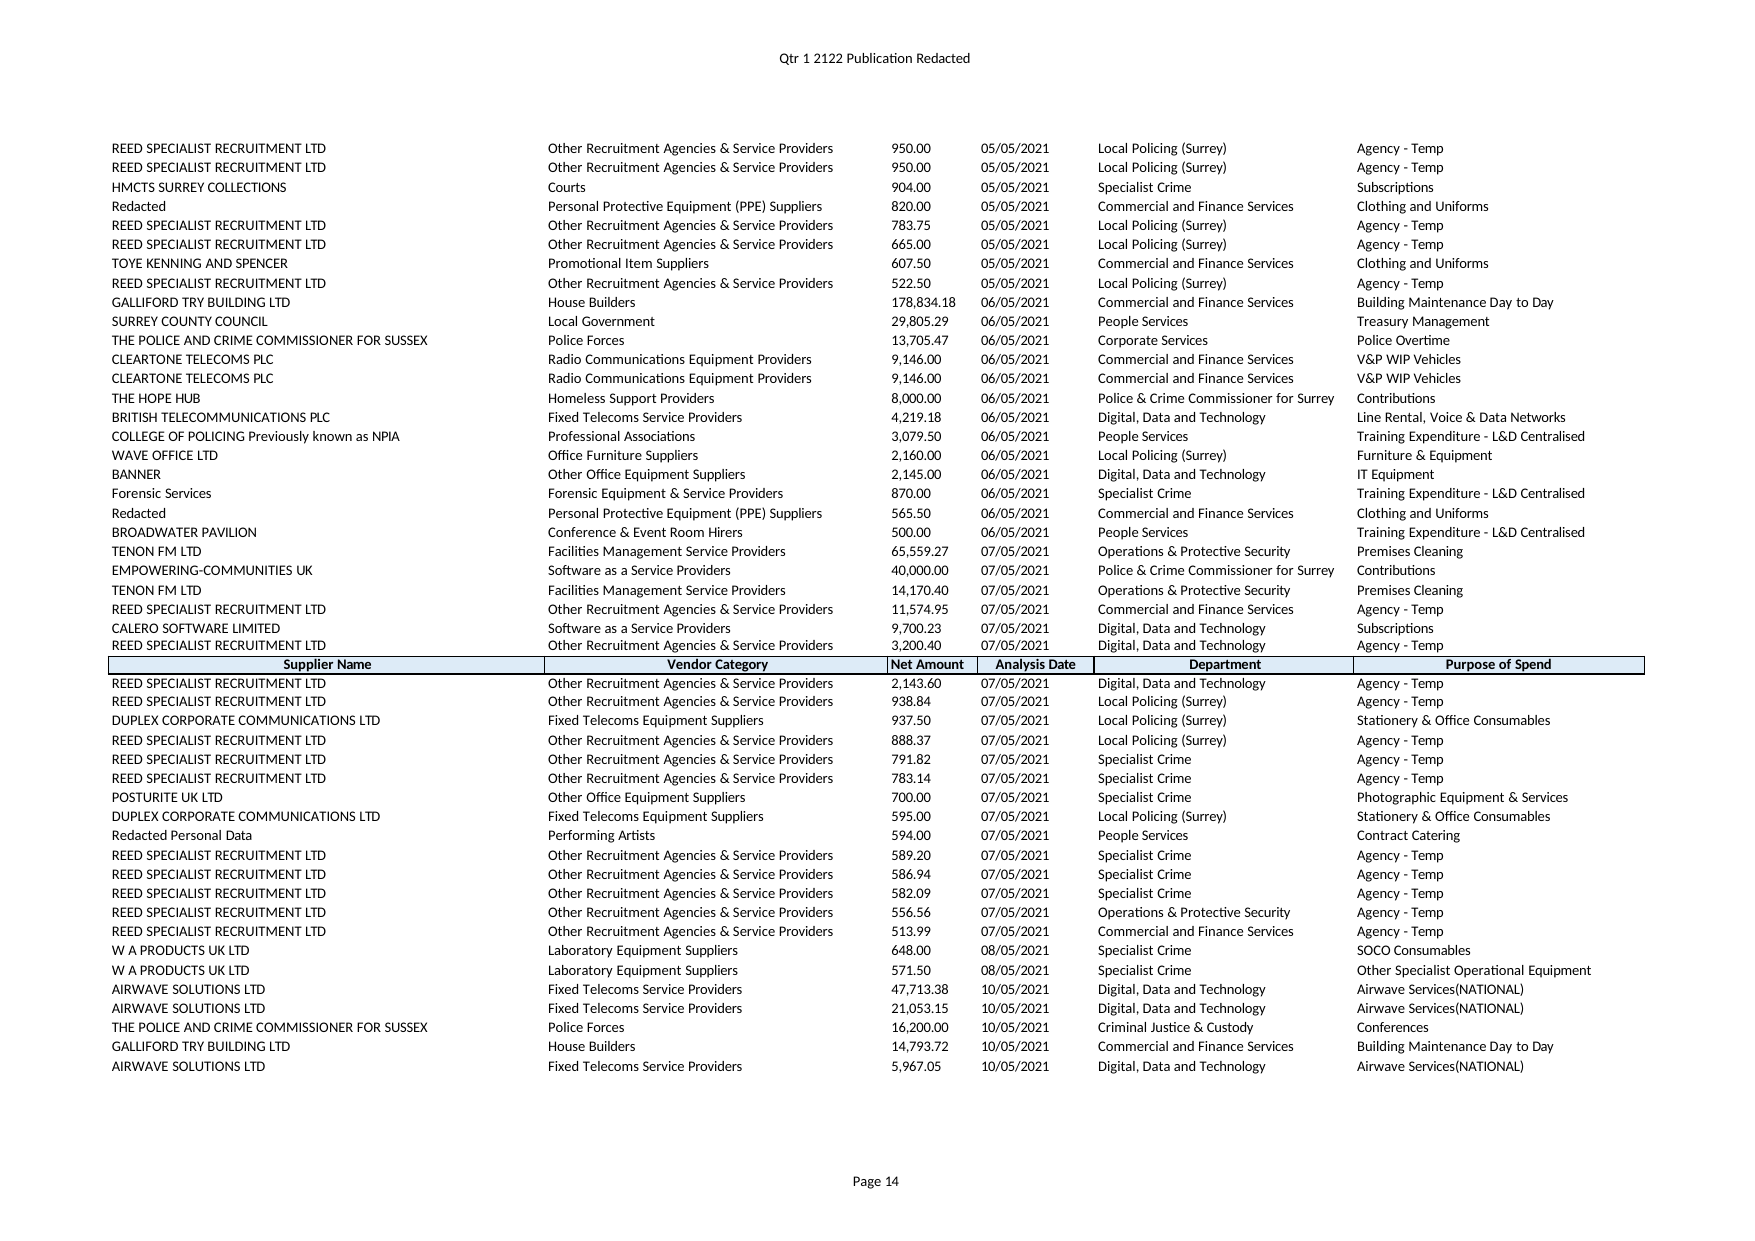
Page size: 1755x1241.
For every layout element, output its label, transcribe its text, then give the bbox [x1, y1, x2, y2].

table_cell Local Policing (Surrey) [1094, 236, 1353, 255]
table_cell 07/05/2021 [977, 750, 1094, 769]
table_cell Local Government [545, 313, 888, 332]
table_cell 565.50 [888, 504, 977, 524]
table_cell Agency - Temp [1353, 140, 1644, 159]
table_cell 40,000.00 [888, 562, 977, 581]
table_cell 3,079.50 [888, 428, 977, 447]
table_cell Digital, Data and Technology [1094, 675, 1353, 693]
table_cell Other Recruitment Agencies & Service Providers [545, 693, 888, 712]
table_cell Agency - Temp [1353, 865, 1644, 884]
table_cell 07/05/2021 [977, 846, 1094, 865]
table_cell AIRWAVE SOLUTIONS LTD [108, 981, 544, 1000]
table_cell Office Furniture Suppliers [545, 447, 888, 466]
table_cell 07/05/2021 [977, 808, 1094, 827]
table_cell REED SPECIALIST RECRUITMENT LTD [108, 236, 544, 255]
table_cell 05/05/2021 [977, 236, 1094, 255]
table_cell 938.84 [888, 693, 977, 712]
table_cell Agency - Temp [1353, 731, 1644, 750]
table_cell 665.00 [888, 236, 977, 255]
table_cell Police Forces [545, 332, 888, 351]
table_cell 4,219.18 [888, 409, 977, 428]
table_header Supplier Name [109, 657, 544, 673]
table_cell Fixed Telecoms Equipment Suppliers [545, 808, 888, 827]
table_cell REED SPECIALIST RECRUITMENT LTD [108, 770, 544, 789]
table_cell Subscriptions [1353, 178, 1644, 197]
table_cell Commercial and Finance Services [1094, 923, 1353, 942]
table_cell EMPOWERING-COMMUNITIES UK [108, 562, 544, 581]
table_header Purpose of Spend [1354, 657, 1644, 673]
table_cell Fixed Telecoms Service Providers [545, 1057, 888, 1076]
table_cell Fixed Telecoms Equipment Suppliers [545, 712, 888, 731]
table_cell Local Policing (Surrey) [1094, 712, 1353, 731]
table_cell W A PRODUCTS UK LTD [108, 961, 544, 981]
table_cell 06/05/2021 [977, 313, 1094, 332]
table_cell Redacted [108, 198, 544, 217]
table_cell 582.09 [888, 885, 977, 904]
table_cell 05/05/2021 [977, 159, 1094, 178]
table_cell People Services [1094, 827, 1353, 846]
table_cell Facilities Management Service Providers [545, 543, 888, 562]
table_header Vendor Category [545, 657, 887, 673]
table_cell Agency - Temp [1353, 693, 1644, 712]
table_cell 10/05/2021 [977, 1057, 1094, 1076]
table_cell 10/05/2021 [977, 1019, 1094, 1038]
table_cell Forensic Services [108, 485, 544, 504]
table_cell 595.00 [888, 808, 977, 827]
table_cell 783.75 [888, 217, 977, 236]
table_cell Contributions [1353, 562, 1644, 581]
table_cell Other Recruitment Agencies & Service Providers [545, 140, 888, 159]
table_cell SOCO Consumables [1353, 942, 1644, 961]
table_cell REED SPECIALIST RECRUITMENT LTD [108, 885, 544, 904]
table_cell Other Recruitment Agencies & Service Providers [545, 904, 888, 923]
table_cell Fixed Telecoms Service Providers [545, 981, 888, 1000]
table_cell 07/05/2021 [977, 904, 1094, 923]
table_cell Agency - Temp [1353, 846, 1644, 865]
table_cell Homeless Support Providers [545, 389, 888, 408]
table_cell 5,967.05 [888, 1057, 977, 1076]
table_cell Specialist Crime [1094, 750, 1353, 769]
table_cell TENON FM LTD [108, 581, 544, 600]
table_cell Treasury Management [1353, 313, 1644, 332]
table_cell 06/05/2021 [977, 370, 1094, 389]
table_cell Forensic Equipment & Service Providers [545, 485, 888, 504]
table_cell 2,143.60 [888, 675, 977, 693]
table_cell Conference & Event Room Hirers [545, 524, 888, 543]
table_cell Operations & Protective Security [1094, 543, 1353, 562]
table_cell 178,834.18 [888, 294, 977, 313]
table_cell Police & Crime Commissioner for Surrey [1094, 562, 1353, 581]
table_cell DUPLEX CORPORATE COMMUNICATIONS LTD [108, 712, 544, 731]
table_cell Digital, Data and Technology [1094, 1057, 1353, 1076]
table_header Net Amount [888, 657, 977, 673]
table_cell CLEARTONE TELECOMS PLC [108, 370, 544, 389]
table_cell Clothing and Uniforms [1353, 504, 1644, 524]
table_cell 06/05/2021 [977, 294, 1094, 313]
table_cell Digital, Data and Technology [1094, 981, 1353, 1000]
table_cell Agency - Temp [1353, 885, 1644, 904]
table_cell Other Office Equipment Suppliers [545, 789, 888, 808]
table_cell 07/05/2021 [977, 770, 1094, 789]
table_cell 14,170.40 [888, 581, 977, 600]
table_cell Commercial and Finance Services [1094, 504, 1353, 524]
table_cell Commercial and Finance Services [1094, 255, 1353, 274]
table_cell Contract Catering [1353, 827, 1644, 846]
table_cell Specialist Crime [1094, 865, 1353, 884]
table_cell 07/05/2021 [977, 620, 1094, 639]
table_cell Digital, Data and Technology [1094, 466, 1353, 485]
table_cell Agency - Temp [1353, 750, 1644, 769]
table_cell Commercial and Finance Services [1094, 600, 1353, 619]
table_cell Local Policing (Surrey) [1094, 140, 1353, 159]
table_cell Facilities Management Service Providers [545, 581, 888, 600]
table_cell Other Recruitment Agencies & Service Providers [545, 159, 888, 178]
table_cell 8,000.00 [888, 389, 977, 408]
table_cell GALLIFORD TRY BUILDING LTD [108, 1038, 544, 1057]
table_cell DUPLEX CORPORATE COMMUNICATIONS LTD [108, 808, 544, 827]
table_cell 06/05/2021 [977, 389, 1094, 408]
table_cell 11,574.95 [888, 600, 977, 619]
table_cell 06/05/2021 [977, 485, 1094, 504]
table_cell 06/05/2021 [977, 524, 1094, 543]
table_cell 08/05/2021 [977, 942, 1094, 961]
table_cell 08/05/2021 [977, 961, 1094, 981]
table_cell Police Forces [545, 1019, 888, 1038]
table_cell Local Policing (Surrey) [1094, 808, 1353, 827]
table_cell 05/05/2021 [977, 274, 1094, 293]
table_cell 937.50 [888, 712, 977, 731]
table_cell 07/05/2021 [977, 693, 1094, 712]
table_cell 522.50 [888, 274, 977, 293]
table_cell REED SPECIALIST RECRUITMENT LTD [108, 904, 544, 923]
table_cell Local Policing (Surrey) [1094, 159, 1353, 178]
table_cell 2,145.00 [888, 466, 977, 485]
table_cell Agency - Temp [1353, 904, 1644, 923]
table_cell 06/05/2021 [977, 447, 1094, 466]
table_cell 791.82 [888, 750, 977, 769]
table_cell Commercial and Finance Services [1094, 1038, 1353, 1057]
table_cell 07/05/2021 [977, 789, 1094, 808]
table_cell CALERO SOFTWARE LIMITED [108, 620, 544, 639]
table_cell Specialist Crime [1094, 885, 1353, 904]
table_cell 586.94 [888, 865, 977, 884]
table_cell Clothing and Uniforms [1353, 255, 1644, 274]
table_cell REED SPECIALIST RECRUITMENT LTD [108, 731, 544, 750]
table_cell Local Policing (Surrey) [1094, 693, 1353, 712]
table_cell Agency - Temp [1353, 675, 1644, 693]
table_cell Local Policing (Surrey) [1094, 217, 1353, 236]
table_cell Redacted [108, 504, 544, 524]
table_cell House Builders [545, 1038, 888, 1057]
table_cell Building Maintenance Day to Day [1353, 294, 1644, 313]
table_cell 07/05/2021 [977, 885, 1094, 904]
table_cell Other Recruitment Agencies & Service Providers [545, 675, 888, 693]
table_cell REED SPECIALIST RECRUITMENT LTD [108, 217, 544, 236]
table_cell Software as a Service Providers [545, 620, 888, 639]
table_cell POSTURITE UK LTD [108, 789, 544, 808]
table_cell Digital, Data and Technology [1094, 1000, 1353, 1019]
table_cell AIRWAVE SOLUTIONS LTD [108, 1057, 544, 1076]
table_cell Furniture & Equipment [1353, 447, 1644, 466]
table_cell Digital, Data and Technology [1094, 639, 1353, 656]
table_cell 594.00 [888, 827, 977, 846]
table_cell 07/05/2021 [977, 827, 1094, 846]
table_cell 05/05/2021 [977, 178, 1094, 197]
table_cell Other Recruitment Agencies & Service Providers [545, 600, 888, 619]
table_cell Radio Communications Equipment Providers [545, 370, 888, 389]
table_cell Other Recruitment Agencies & Service Providers [545, 731, 888, 750]
table_cell Agency - Temp [1353, 770, 1644, 789]
table_cell Airwave Services(NATIONAL) [1353, 1057, 1644, 1076]
table_cell Specialist Crime [1094, 846, 1353, 865]
table_cell Other Specialist Operational Equipment [1353, 961, 1644, 981]
table_cell BRITISH TELECOMMUNICATIONS PLC [108, 409, 544, 428]
table_cell Agency - Temp [1353, 923, 1644, 942]
table_cell 607.50 [888, 255, 977, 274]
table_cell Commercial and Finance Services [1094, 294, 1353, 313]
table_cell People Services [1094, 524, 1353, 543]
table_cell 556.56 [888, 904, 977, 923]
table_cell 820.00 [888, 198, 977, 217]
table_cell 07/05/2021 [977, 562, 1094, 581]
table_cell House Builders [545, 294, 888, 313]
table_cell THE POLICE AND CRIME COMMISSIONER FOR SUSSEX [108, 1019, 544, 1038]
table_cell REED SPECIALIST RECRUITMENT LTD [108, 274, 544, 293]
table_cell Operations & Protective Security [1094, 581, 1353, 600]
table_cell 05/05/2021 [977, 217, 1094, 236]
table_cell Redacted Personal Data [108, 827, 544, 846]
table_cell 07/05/2021 [977, 543, 1094, 562]
table_cell Other Recruitment Agencies & Service Providers [545, 770, 888, 789]
table_cell GALLIFORD TRY BUILDING LTD [108, 294, 544, 313]
table_cell V&P WIP Vehicles [1353, 370, 1644, 389]
table_cell Specialist Crime [1094, 770, 1353, 789]
table_cell REED SPECIALIST RECRUITMENT LTD [108, 639, 544, 656]
table_cell 16,200.00 [888, 1019, 977, 1038]
table_cell Commercial and Finance Services [1094, 351, 1353, 370]
table_cell Laboratory Equipment Suppliers [545, 942, 888, 961]
table_cell Commercial and Finance Services [1094, 198, 1353, 217]
table_cell CLEARTONE TELECOMS PLC [108, 351, 544, 370]
table_cell BROADWATER PAVILION [108, 524, 544, 543]
table_cell 06/05/2021 [977, 332, 1094, 351]
table_cell Agency - Temp [1353, 600, 1644, 619]
table_cell 10/05/2021 [977, 1000, 1094, 1019]
table_cell Agency - Temp [1353, 159, 1644, 178]
table_cell Other Recruitment Agencies & Service Providers [545, 274, 888, 293]
table_cell Airwave Services(NATIONAL) [1353, 1000, 1644, 1019]
table_cell People Services [1094, 428, 1353, 447]
table_cell Specialist Crime [1094, 789, 1353, 808]
table_cell Other Recruitment Agencies & Service Providers [545, 639, 888, 656]
table_cell AIRWAVE SOLUTIONS LTD [108, 1000, 544, 1019]
table_cell 14,793.72 [888, 1038, 977, 1057]
table_cell 13,705.47 [888, 332, 977, 351]
table_cell Fixed Telecoms Service Providers [545, 409, 888, 428]
table_cell 589.20 [888, 846, 977, 865]
table_cell Training Expenditure - L&D Centralised [1353, 524, 1644, 543]
table_cell Agency - Temp [1353, 217, 1644, 236]
table_cell Stationery & Office Consumables [1353, 808, 1644, 827]
table_cell Laboratory Equipment Suppliers [545, 961, 888, 981]
table_cell 47,713.38 [888, 981, 977, 1000]
table_cell Police Overtime [1353, 332, 1644, 351]
table_cell Other Recruitment Agencies & Service Providers [545, 885, 888, 904]
table_cell 05/05/2021 [977, 255, 1094, 274]
table_cell Agency - Temp [1353, 236, 1644, 255]
table_cell Radio Communications Equipment Providers [545, 351, 888, 370]
table_cell 870.00 [888, 485, 977, 504]
table_cell Professional Associations [545, 428, 888, 447]
table_cell 07/05/2021 [977, 675, 1094, 693]
table_cell 06/05/2021 [977, 409, 1094, 428]
table_cell 07/05/2021 [977, 923, 1094, 942]
table_cell REED SPECIALIST RECRUITMENT LTD [108, 923, 544, 942]
table_cell 950.00 [888, 159, 977, 178]
table_cell 07/05/2021 [977, 712, 1094, 731]
table_cell Line Rental, Voice & Data Networks [1353, 409, 1644, 428]
table_cell 65,559.27 [888, 543, 977, 562]
table_cell 05/05/2021 [977, 140, 1094, 159]
table_header Analysis Date [978, 657, 1093, 673]
table_cell 500.00 [888, 524, 977, 543]
table_cell Stationery & Office Consumables [1353, 712, 1644, 731]
table_cell Other Recruitment Agencies & Service Providers [545, 923, 888, 942]
table_cell Local Policing (Surrey) [1094, 447, 1353, 466]
table_cell Specialist Crime [1094, 178, 1353, 197]
table_cell REED SPECIALIST RECRUITMENT LTD [108, 750, 544, 769]
table_cell BANNER [108, 466, 544, 485]
table_cell Digital, Data and Technology [1094, 620, 1353, 639]
table_cell Commercial and Finance Services [1094, 370, 1353, 389]
table_cell Other Recruitment Agencies & Service Providers [545, 865, 888, 884]
table_cell 9,700.23 [888, 620, 977, 639]
table_cell 07/05/2021 [977, 581, 1094, 600]
table_cell 3,200.40 [888, 639, 977, 656]
table_cell Training Expenditure - L&D Centralised [1353, 428, 1644, 447]
table_cell 05/05/2021 [977, 198, 1094, 217]
table_cell 07/05/2021 [977, 639, 1094, 656]
table_cell Local Policing (Surrey) [1094, 731, 1353, 750]
table_cell Training Expenditure - L&D Centralised [1353, 485, 1644, 504]
table_cell SURREY COUNTY COUNCIL [108, 313, 544, 332]
table_cell Airwave Services(NATIONAL) [1353, 981, 1644, 1000]
table_cell Performing Artists [545, 827, 888, 846]
table_cell Personal Protective Equipment (PPE) Suppliers [545, 198, 888, 217]
table_cell Contributions [1353, 389, 1644, 408]
table_cell Other Recruitment Agencies & Service Providers [545, 846, 888, 865]
table_cell 9,146.00 [888, 370, 977, 389]
table_cell Local Policing (Surrey) [1094, 274, 1353, 293]
table_cell Criminal Justice & Custody [1094, 1019, 1353, 1038]
table_cell Other Recruitment Agencies & Service Providers [545, 217, 888, 236]
table_cell Subscriptions [1353, 620, 1644, 639]
table_cell WAVE OFFICE LTD [108, 447, 544, 466]
table_cell COLLEGE OF POLICING Previously known as NPIA [108, 428, 544, 447]
table_cell 513.99 [888, 923, 977, 942]
table_cell Police & Crime Commissioner for Surrey [1094, 389, 1353, 408]
table_cell 07/05/2021 [977, 865, 1094, 884]
table_cell Fixed Telecoms Service Providers [545, 1000, 888, 1019]
table_cell 950.00 [888, 140, 977, 159]
table_cell Clothing and Uniforms [1353, 198, 1644, 217]
table_cell Digital, Data and Technology [1094, 409, 1353, 428]
table_cell Courts [545, 178, 888, 197]
table_cell 29,805.29 [888, 313, 977, 332]
table_cell Operations & Protective Security [1094, 904, 1353, 923]
table_cell Premises Cleaning [1353, 581, 1644, 600]
table_cell 07/05/2021 [977, 731, 1094, 750]
table_cell REED SPECIALIST RECRUITMENT LTD [108, 140, 544, 159]
table_cell 571.50 [888, 961, 977, 981]
table_cell HMCTS SURREY COLLECTIONS [108, 178, 544, 197]
table_cell 904.00 [888, 178, 977, 197]
table_cell Conferences [1353, 1019, 1644, 1038]
table_cell 06/05/2021 [977, 466, 1094, 485]
table_cell REED SPECIALIST RECRUITMENT LTD [108, 159, 544, 178]
table_cell TOYE KENNING AND SPENCER [108, 255, 544, 274]
table_cell THE POLICE AND CRIME COMMISSIONER FOR SUSSEX [108, 332, 544, 351]
table_cell 06/05/2021 [977, 428, 1094, 447]
table_cell 07/05/2021 [977, 600, 1094, 619]
table_cell REED SPECIALIST RECRUITMENT LTD [108, 600, 544, 619]
table_cell Premises Cleaning [1353, 543, 1644, 562]
table_cell REED SPECIALIST RECRUITMENT LTD [108, 675, 544, 693]
table_cell W A PRODUCTS UK LTD [108, 942, 544, 961]
table_cell 06/05/2021 [977, 351, 1094, 370]
table_header Department [1095, 657, 1353, 673]
table_cell 21,053.15 [888, 1000, 977, 1019]
table_cell 9,146.00 [888, 351, 977, 370]
table_cell Agency - Temp [1353, 639, 1644, 656]
table_cell Other Office Equipment Suppliers [545, 466, 888, 485]
table_cell 10/05/2021 [977, 1038, 1094, 1057]
table_cell TENON FM LTD [108, 543, 544, 562]
table_cell REED SPECIALIST RECRUITMENT LTD [108, 693, 544, 712]
table_cell Specialist Crime [1094, 485, 1353, 504]
table_cell People Services [1094, 313, 1353, 332]
table_cell IT Equipment [1353, 466, 1644, 485]
table_cell Corporate Services [1094, 332, 1353, 351]
table_cell THE HOPE HUB [108, 389, 544, 408]
table_cell 10/05/2021 [977, 981, 1094, 1000]
table_cell 700.00 [888, 789, 977, 808]
table_cell Photographic Equipment & Services [1353, 789, 1644, 808]
table_cell 648.00 [888, 942, 977, 961]
table_cell Specialist Crime [1094, 942, 1353, 961]
table_cell Other Recruitment Agencies & Service Providers [545, 236, 888, 255]
table_cell 2,160.00 [888, 447, 977, 466]
table_cell REED SPECIALIST RECRUITMENT LTD [108, 846, 544, 865]
table_cell 06/05/2021 [977, 504, 1094, 524]
table_cell 888.37 [888, 731, 977, 750]
table_cell Specialist Crime [1094, 961, 1353, 981]
table_cell Software as a Service Providers [545, 562, 888, 581]
table_cell V&P WIP Vehicles [1353, 351, 1644, 370]
table_cell Promotional Item Suppliers [545, 255, 888, 274]
table_cell Personal Protective Equipment (PPE) Suppliers [545, 504, 888, 524]
table_cell 783.14 [888, 770, 977, 789]
table_cell Building Maintenance Day to Day [1353, 1038, 1644, 1057]
table_cell Agency - Temp [1353, 274, 1644, 293]
table_cell Other Recruitment Agencies & Service Providers [545, 750, 888, 769]
table_cell REED SPECIALIST RECRUITMENT LTD [108, 865, 544, 884]
